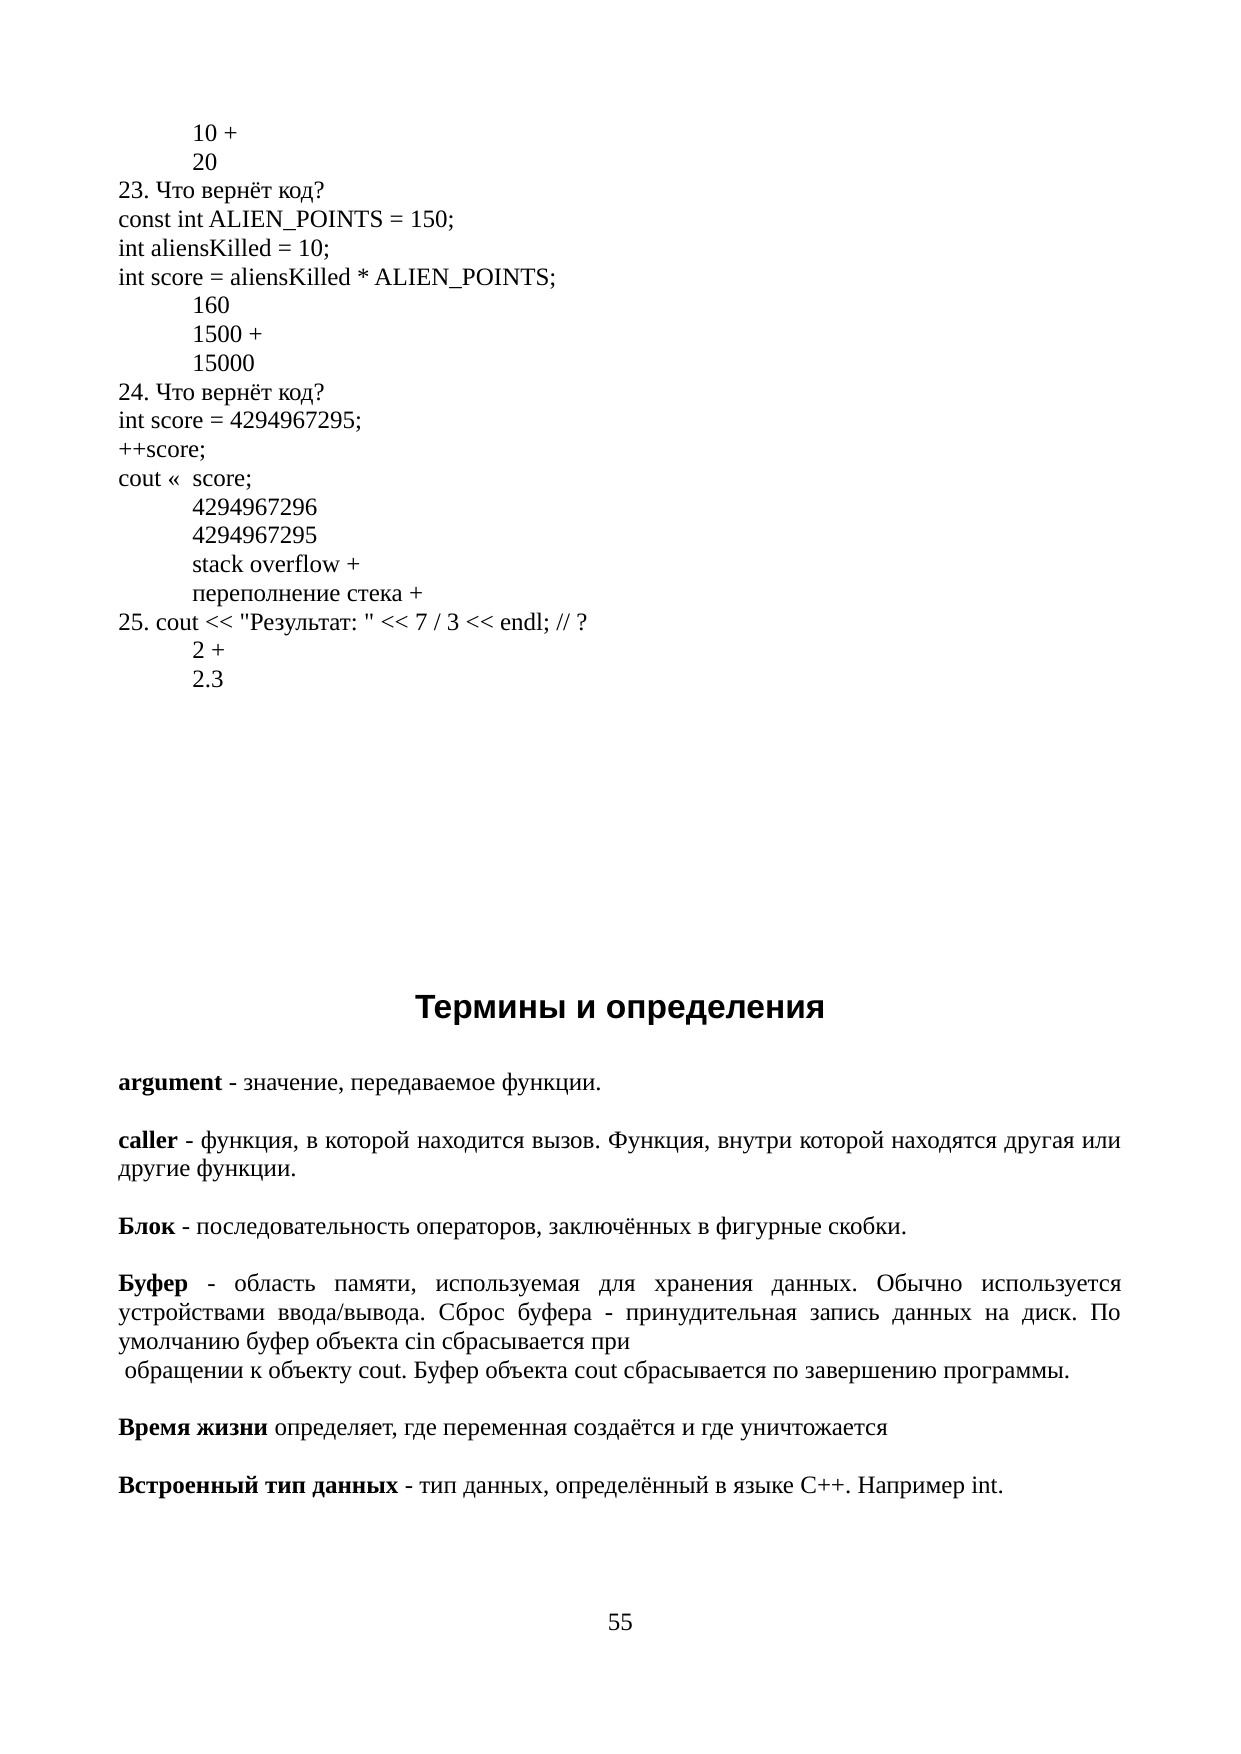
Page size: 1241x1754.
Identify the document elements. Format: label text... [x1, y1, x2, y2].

text 10 + [118, 118, 1122, 147]
text cout « score; [118, 463, 1122, 492]
text 25. cout << "Результат: " << 7 / 3 << endl; // ? [118, 607, 1122, 636]
text Встроенный тип данных - тип данных, определённый в языке C++. Например int. [118, 1470, 1122, 1498]
text int aliensKilled = 10; [118, 233, 1122, 262]
text Блок - последовательность операторов, заключённых в фигурные скобки. [118, 1211, 1122, 1240]
text argument - значение, передаваемое функции. [118, 1067, 1122, 1096]
text int score = 4294967295; [118, 406, 1122, 434]
text 23. Что вернёт код? [118, 176, 1122, 204]
text 24. Что вернёт код? [118, 377, 1122, 406]
text 160 [118, 291, 1122, 319]
text const int ALIEN_POINTS = 150; [118, 204, 1122, 233]
text Буфер - область памяти, используемая для хранения данных. Обычно используется устройствами ввода/вывода. Сброс буфера - принудительная запись данных на диск. По умолчанию буфер объекта cin сбрасывается при [118, 1268, 1122, 1355]
text 1500 + [118, 319, 1122, 348]
text 2.3 [118, 664, 1122, 693]
text переполнение стека + [118, 578, 1122, 607]
subtitle Термины и определения [118, 987, 1122, 1026]
text ++score; [118, 434, 1122, 463]
text 15000 [118, 348, 1122, 377]
text stack overflow + [118, 549, 1122, 578]
text caller - функция, в которой находится вызов. Функция, внутри которой находятся другая или другие функции. [118, 1125, 1122, 1182]
text 20 [118, 147, 1122, 176]
text int score = aliensKilled * ALIEN_POINTS; [118, 262, 1122, 291]
text 2 + [118, 636, 1122, 664]
text Время жизни определяет, где переменная создаётся и где уничтожается [118, 1412, 1122, 1441]
text обращении к объекту cout. Буфер объекта cout сбрасывается по завершению программы. [118, 1355, 1122, 1383]
text 4294967296 [118, 492, 1122, 521]
text 4294967295 [118, 521, 1122, 549]
